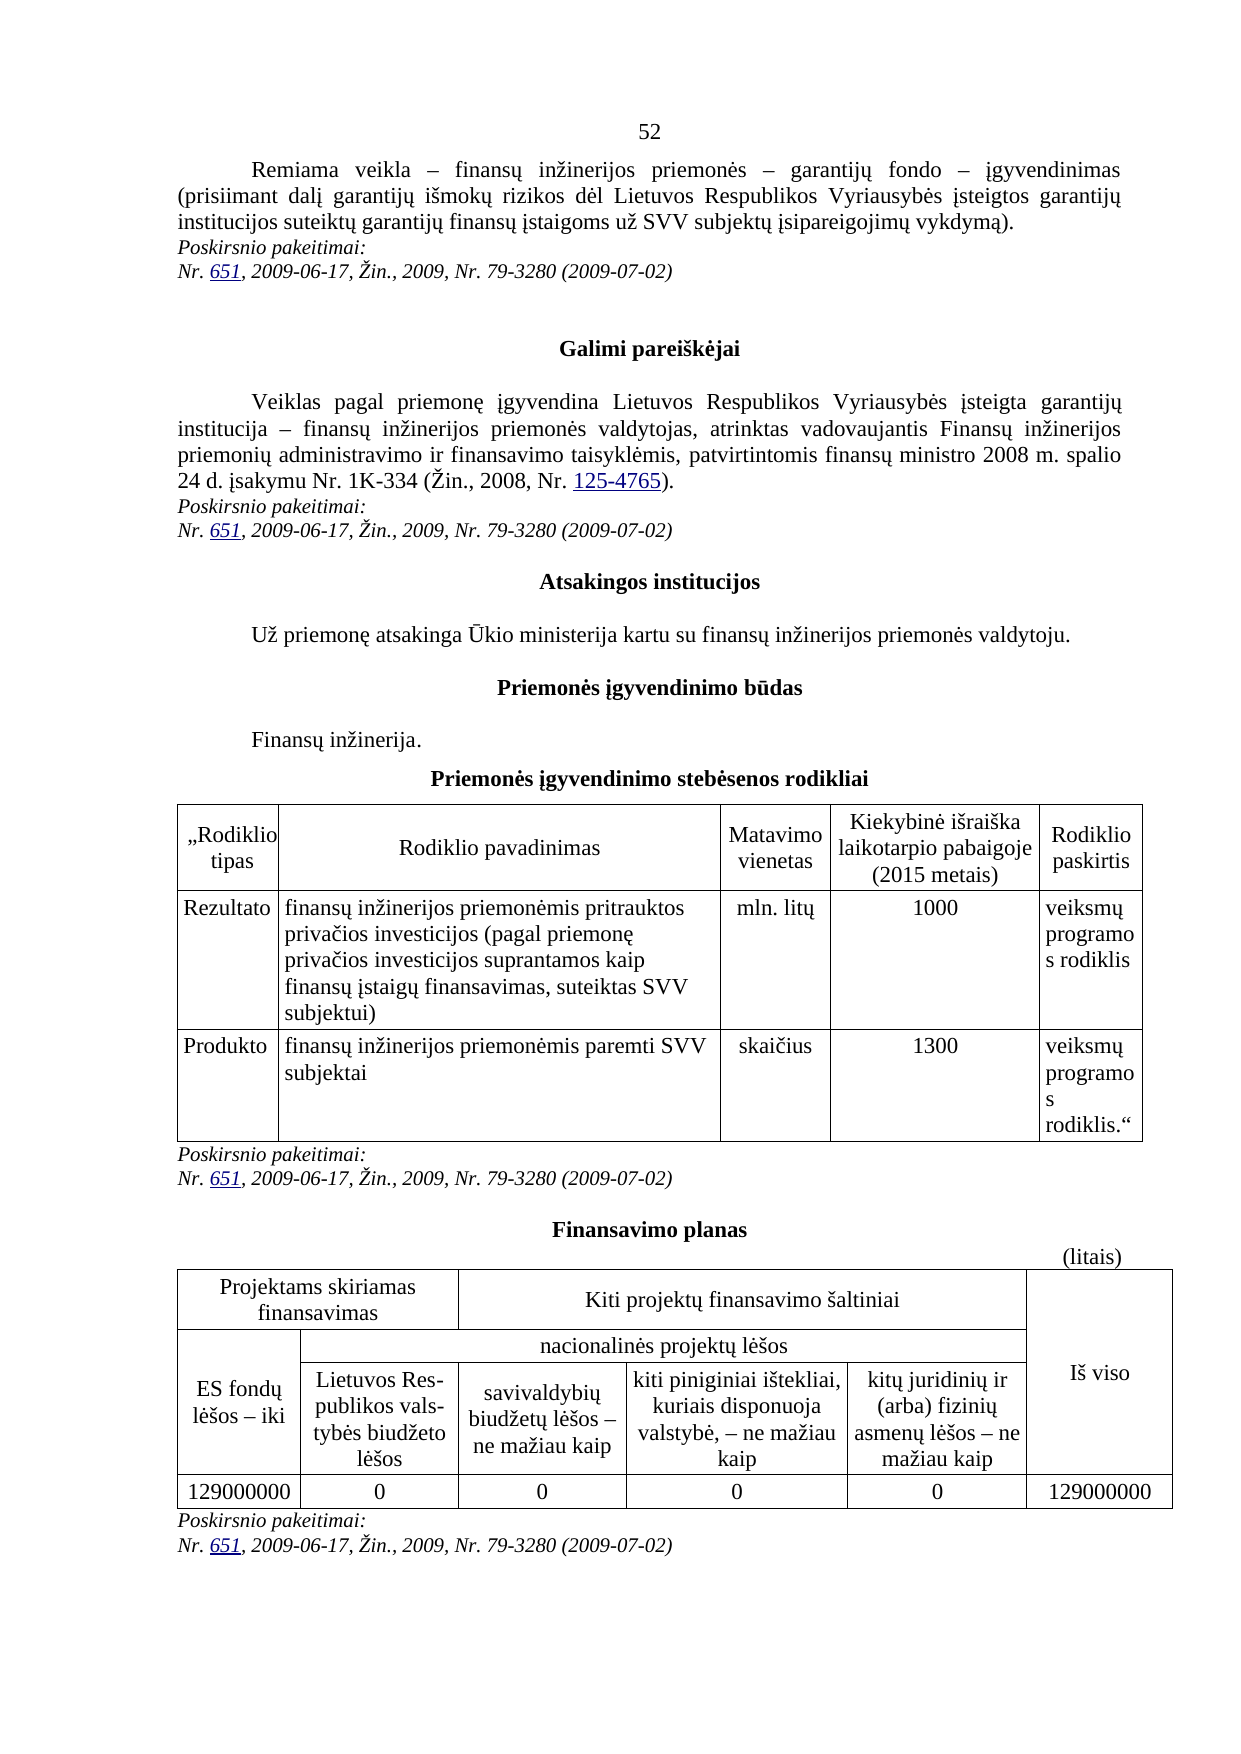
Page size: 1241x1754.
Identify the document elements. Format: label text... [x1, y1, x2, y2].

text Poskirsnio pakeitimai: [177, 1142, 1122, 1166]
text Nr. 651, 2009-06-17, Žin., 2009, Nr. 79-3280 (2009-07-02) [177, 1166, 1122, 1190]
text Poskirsnio pakeitimai: [177, 235, 1122, 259]
table_cell Lietuvos Res­publikos vals­tybės biudžeto lėšos [301, 1363, 458, 1474]
text Nr. 651, 2009-06-17, Žin., 2009, Nr. 79-3280 (2009-07-02) [177, 1532, 1122, 1557]
table_header Kiti projektų finansavimo šaltiniai [459, 1270, 1026, 1329]
text Priemonės įgyvendinimo stebėsenos rodikliai [177, 765, 1122, 791]
text Nr. 651, 2009-06-17, Žin., 2009, Nr. 79-3280 (2009-07-02) [177, 518, 1122, 542]
text Finansų inžinerija. [177, 726, 1122, 753]
text Galimi pareiškėjai [177, 336, 1122, 362]
text Priemonės įgyvendinimo būdas [177, 673, 1122, 700]
text Už priemonę atsakinga Ūkio ministerija kartu su finansų inžinerijos priemonės valdytoju. [177, 621, 1122, 647]
table_cell Produkto [178, 1030, 278, 1141]
text (litais) [177, 1243, 1122, 1269]
table_cell nacionalinės projektų lėšos [301, 1330, 1026, 1362]
table_cell veiksmų programos rodiklis.“ [1040, 1030, 1142, 1141]
table_cell 1300 [831, 1030, 1039, 1141]
table_cell 129000000 [1027, 1475, 1172, 1507]
table_header Projektams skiriamas finansavimas [178, 1270, 458, 1329]
table_header Rodiklio pavadinimas [279, 805, 720, 890]
table_cell 0 [848, 1475, 1026, 1507]
table_header Rodiklio paskirtis [1040, 805, 1142, 890]
table_cell kiti piniginiai ištekliai, kuriais disponuoja valstybė, – ne mažiau kaip [627, 1363, 847, 1474]
text Veiklas pagal priemonę įgyvendina Lietuvos Respublikos Vyriausybės įsteigta garantijų institucija – finansų inžinerijos priemonės valdytojas, atrinktas vadovaujantis Finansų inžinerijos priemonių administravimo ir finansavimo taisyklėmis, patvirtintomis finansų ministro 2008 m. spalio 24 d. įsakymu Nr. 1K-334 (Žin., 2008, Nr. 125-4765). [177, 388, 1122, 494]
text Nr. 651, 2009-06-17, Žin., 2009, Nr. 79-3280 (2009-07-02) [177, 259, 1122, 283]
table_cell finansų inžinerijos priemonėmis paremti SVV subjektai [279, 1030, 720, 1141]
table_cell 0 [301, 1475, 458, 1507]
text Finansavimo planas [177, 1216, 1122, 1243]
table_cell finansų inžinerijos priemonėmis pritrauktos privačios investicijos (pagal priemonę privačios investicijos suprantamos kaip finansų įstaigų finansavimas, suteiktas SVV subjektui) [279, 891, 720, 1028]
table_cell mln. litų [721, 891, 830, 1028]
text Poskirsnio pakeitimai: [177, 1509, 1122, 1532]
table_cell skaičius [721, 1030, 830, 1141]
table_header Matavimo vienetas [721, 805, 830, 890]
table_cell 0 [627, 1475, 847, 1507]
text Atsakingos institucijos [177, 568, 1122, 594]
text Poskirsnio pakeitimai: [177, 494, 1122, 518]
table_header Kiekybinė išraiška laikotarpio pabaigoje (2015 metais) [831, 805, 1039, 890]
table_cell kitų juridinių ir (arba) fizinių asmenų lėšos – ne mažiau kaip [848, 1363, 1026, 1474]
table_cell savivaldybių biudžetų lėšos – ne mažiau kaip [459, 1363, 626, 1474]
table_cell 129000000 [178, 1475, 300, 1507]
table_cell 0 [459, 1475, 626, 1507]
table_header „Rodiklio tipas [178, 805, 278, 890]
table_cell Rezultato [178, 891, 278, 1028]
table_cell veiksmų programos rodiklis [1040, 891, 1142, 1028]
table_header Iš viso [1027, 1270, 1172, 1474]
table_cell ES fondų lėšos – iki [178, 1330, 300, 1474]
table_cell 1000 [831, 891, 1039, 1028]
text Remiama veikla – finansų inžinerijos priemonės – garantijų fondo – įgyvendinimas (prisiimant dalį garantijų išmokų rizikos dėl Lietuvos Respublikos Vyriausybės įsteigtos garantijų institucijos suteiktų garantijų finansų įstaigoms už SVV subjektų įsipareigojimų vykdymą). [177, 156, 1122, 235]
